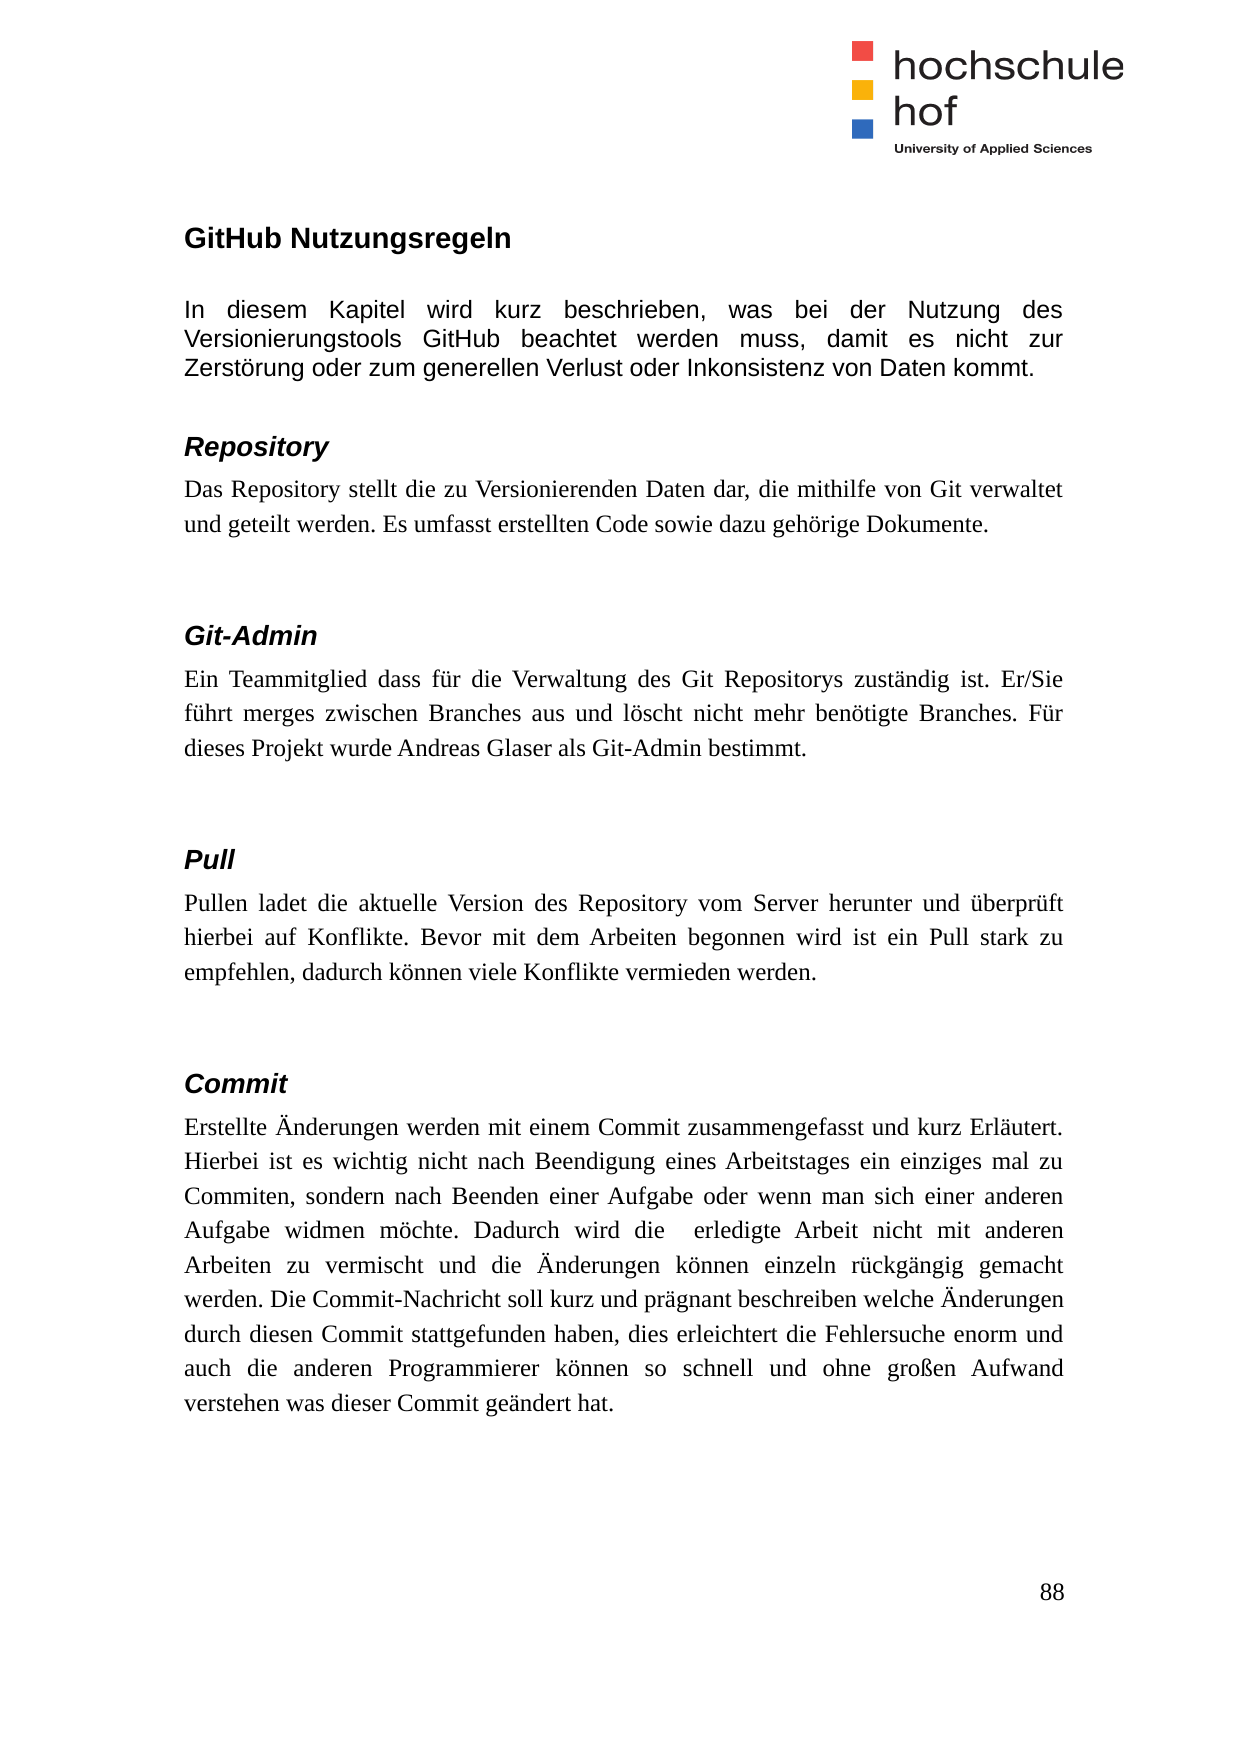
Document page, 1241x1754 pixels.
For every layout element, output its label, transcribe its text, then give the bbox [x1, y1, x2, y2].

subtitle Commit [184, 1068, 1064, 1099]
subtitle GitHub Nutzungsregeln [184, 221, 1064, 254]
text Das Repository stellt die zu Versionierenden Daten dar, die mithilfe von Git verwaltet und geteilt werden. Es umfasst erstellten Code sowie dazu gehörige Dokumente. [184, 474, 1064, 538]
text Erstellte Änderungen werden mit einem Commit zusammengefasst und kurz Erläutert. Hierbei ist es wichtig nicht nach Beendigung eines Arbeitstages ein einziges mal zu Commiten, sondern nach Beenden einer Aufgabe oder wenn man sich einer anderen Aufgabe widmen möchte. Dadurch wird die erledigte Arbeit nicht mit anderen Arbeiten zu vermischt und die Änderungen können einzeln rückgängig gemacht werden. Die Commit-Nachricht soll kurz und prägnant beschreiben welche Änderungen durch diesen Commit stattgefunden haben, dies erleichtert die Fehlersuche enorm und auch die anderen Programmierer können so schnell und ohne großen Aufwand verstehen was dieser Commit geändert hat. [184, 1112, 1064, 1417]
subtitle Git-Admin [184, 620, 1064, 652]
text Pullen ladet die aktuelle Version des Repository vom Server herunter und überprüft hierbei auf Konflikte. Bevor mit dem Arbeiten begonnen wird ist ein Pull stark zu empfehlen, dadurch können viele Konflikte vermieden werden. [184, 888, 1064, 986]
subtitle Repository [184, 430, 1064, 462]
text In diesem Kapitel wird kurz beschrieben, was bei der Nutzung des Versionierungstools GitHub beachtet werden muss, damit es nicht zur Zerstörung oder zum generellen Verlust oder Inkonsistenz von Daten kommt. [184, 296, 1064, 382]
picture [852, 41, 1124, 155]
subtitle Pull [184, 844, 1064, 876]
text Ein Teammitglied dass für die Verwaltung des Git Repositorys zuständig ist. Er/Sie führt merges zwischen Branches aus und löscht nicht mehr benötigte Branches. Für dieses Projekt wurde Andreas Glaser als Git-Admin bestimmt. [184, 664, 1064, 762]
